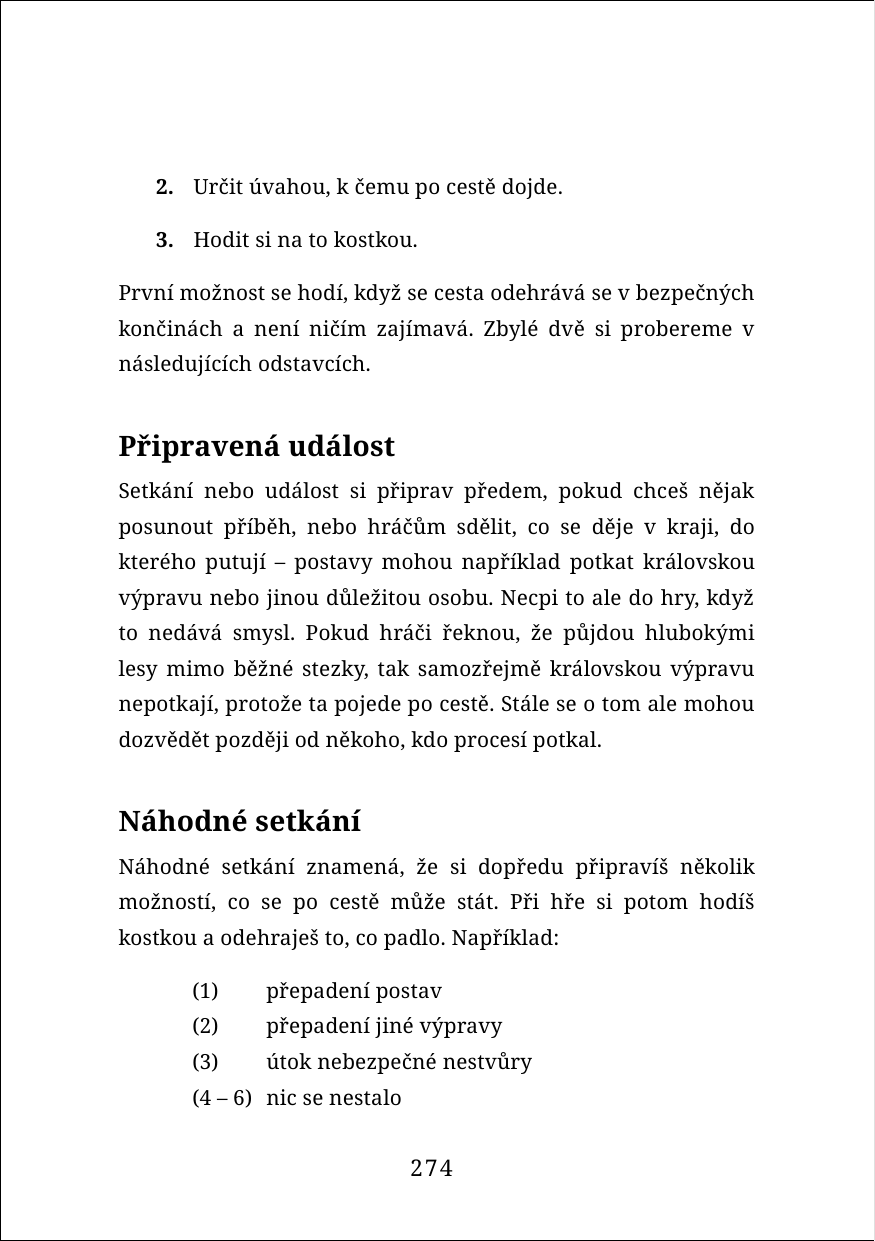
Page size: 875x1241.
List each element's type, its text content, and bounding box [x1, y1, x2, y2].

text (1) přepadení postav (2) přepadení jiné výpravy (3) útok nebezpečné nestvůry (4 – 6) nic se nestalo [192, 976, 756, 1111]
subtitle Připravená událost [118, 426, 756, 464]
text První možnost se hodí, když se cesta odehrává se v bezpečných končinách a není ničím zajímavá. Zbylé dvě si probereme v následujících odstavcích. [118, 278, 756, 378]
subtitle Náhodné setkání [118, 802, 756, 840]
text Setkání nebo událost si připrav předem, pokud chceš nějak posunout příběh, nebo hráčům sdělit, co se děje v kraji, do kterého putují – postavy mohou například potkat královskou výpravu nebo jinou důležitou osobu. Necpi to ale do hry, když to nedává smysl. Pokud hráči řeknou, že půjdou hlubokými lesy mimo běžné stezky, tak samozřejmě královskou výpravu nepotkají, protože ta pojede po cestě. Stále se o tom ale mohou dozvědět později od někoho, kdo procesí potkal. [118, 476, 756, 753]
list Hodit si na to kostkou. [156, 225, 756, 253]
text Náhodné setkání znamená, že si dopředu připravíš několik možností, co se po cestě může stát. Při hře si potom hodíš kostkou a odehraješ to, co padlo. Například: [118, 852, 756, 951]
list Určit úvahou, k čemu po cestě dojde. [156, 172, 756, 200]
